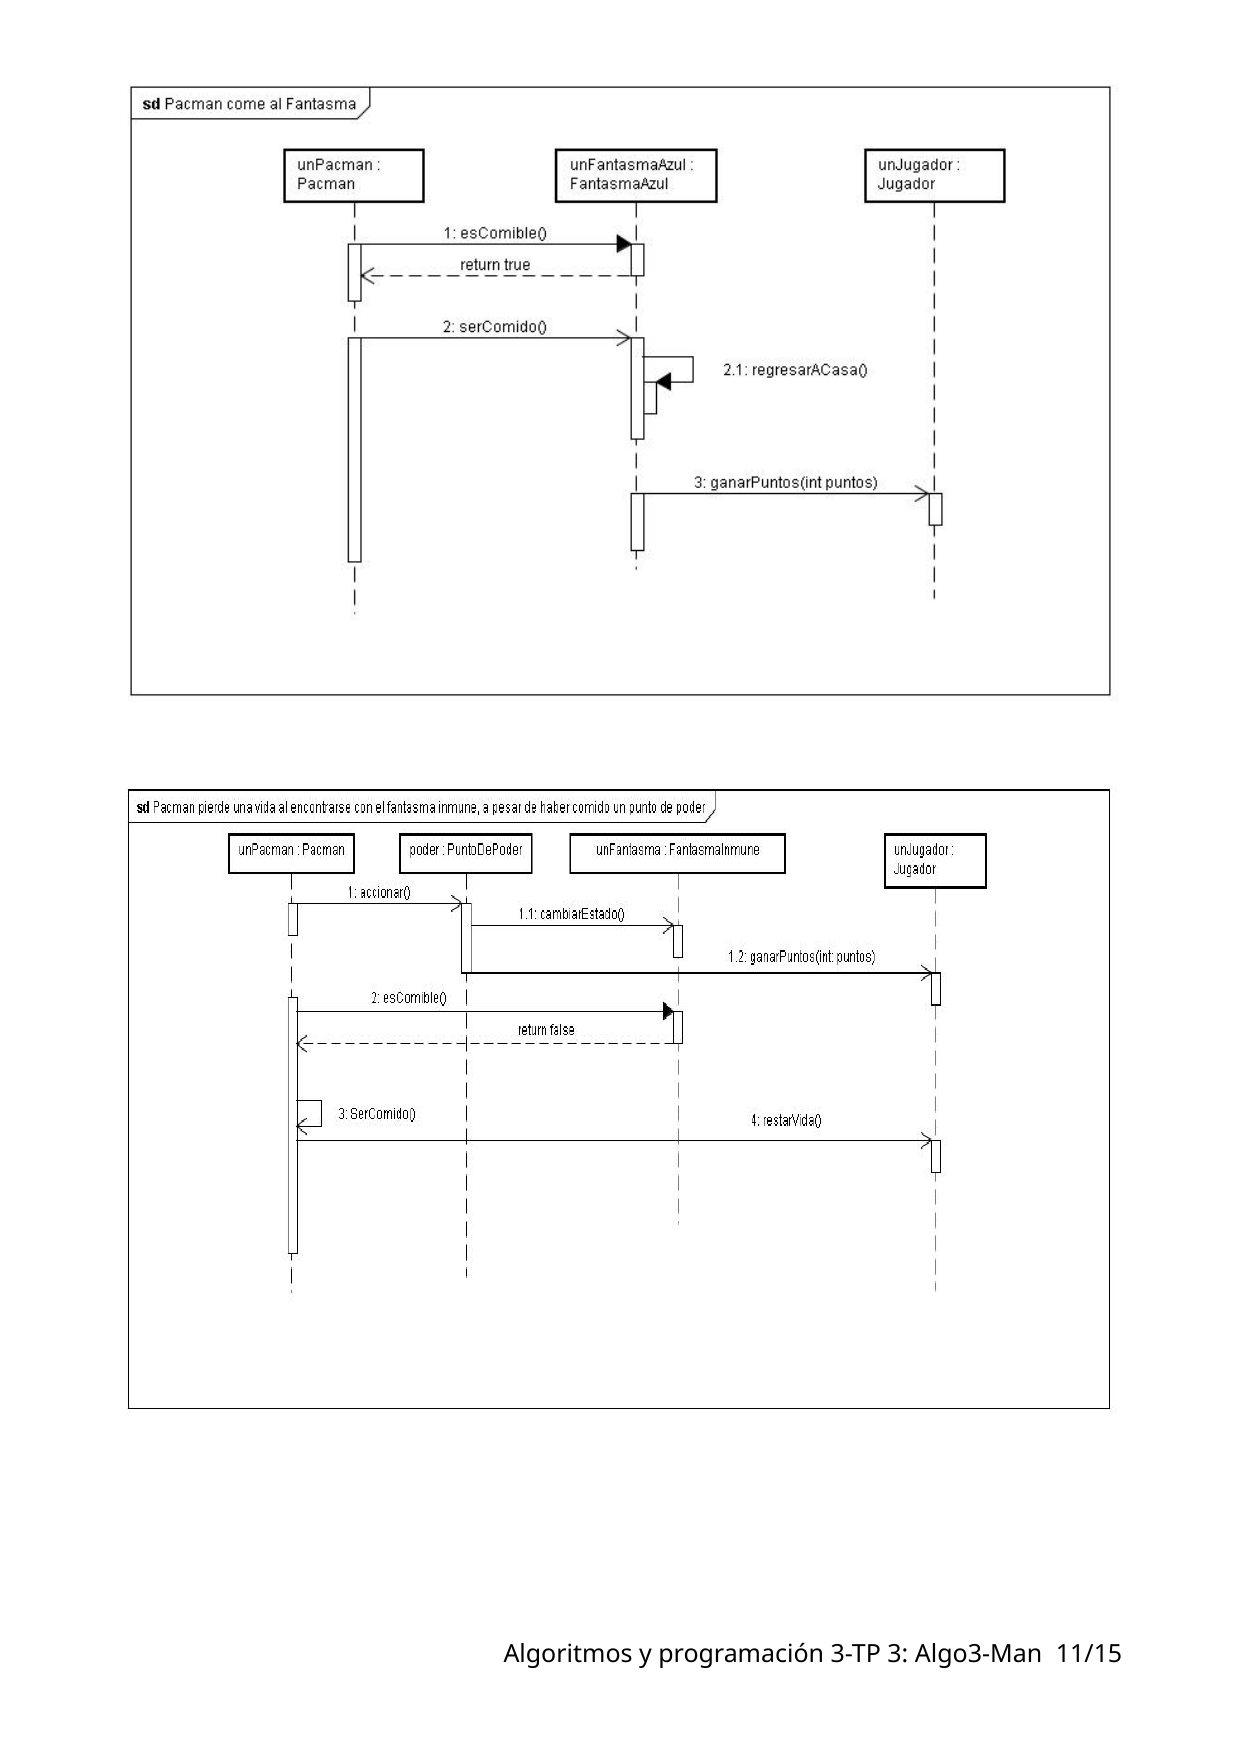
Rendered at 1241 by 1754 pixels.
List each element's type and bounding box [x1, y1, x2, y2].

picture [118, 75, 1122, 707]
picture [118, 777, 1118, 1421]
